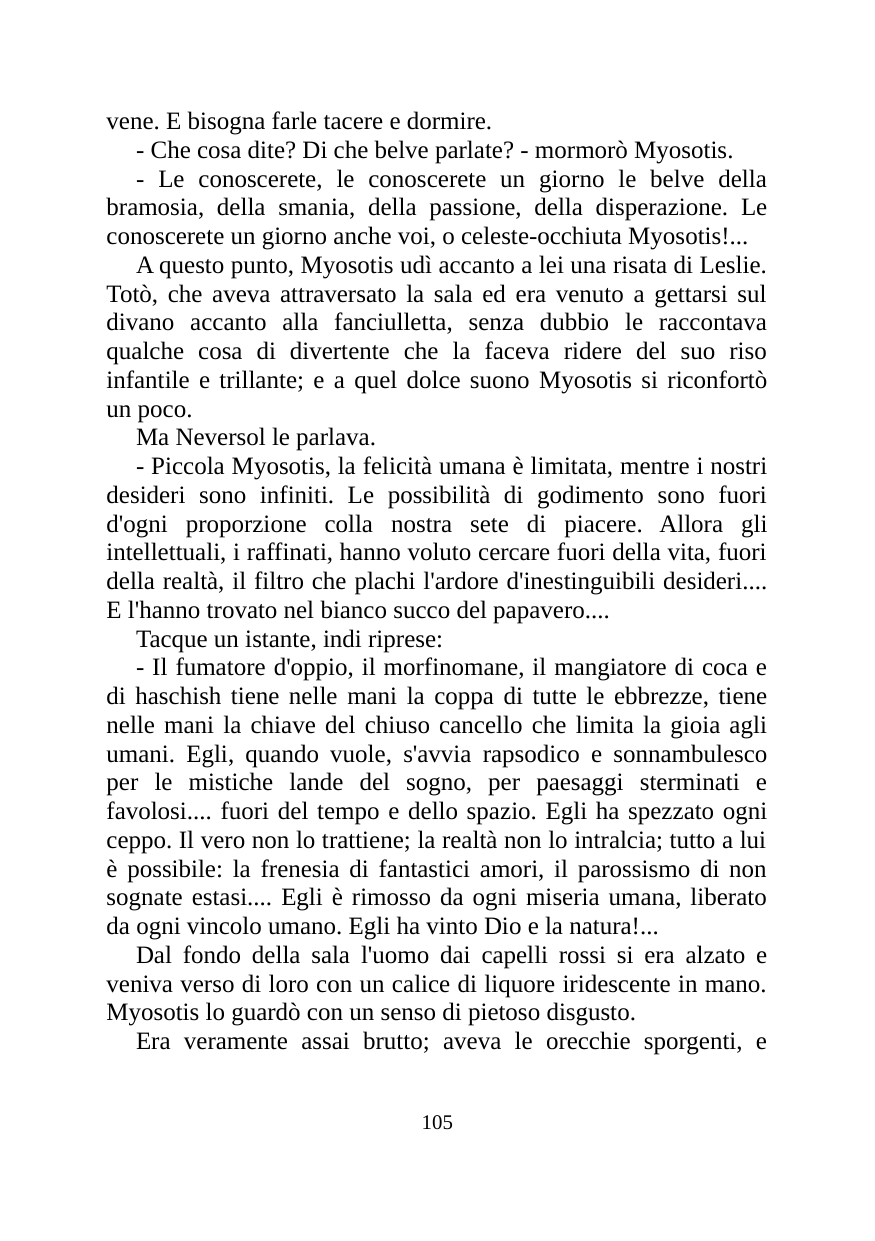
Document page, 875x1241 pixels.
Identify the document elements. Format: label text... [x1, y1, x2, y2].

text - Piccola Myosotis, la felicità umana è limitata, mentre i nostri desideri sono infiniti. Le possibilità di godimento sono fuori d'ogni proporzione colla nostra sete di piacere. Allora gli intellettuali, i raffinati, hanno voluto cercare fuori della vita, fuori della realtà, il filtro che plachi l'ardore d'inestinguibili desideri.... E l'hanno trovato nel bianco succo del papavero.... [106, 451, 768, 624]
text - Il fumatore d'oppio, il morfinomane, il mangiatore di coca e di haschish tiene nelle mani la coppa di tutte le ebbrezze, tiene nelle mani la chiave del chiuso cancello che limita la gioia agli umani. Egli, quando vuole, s'avvia rapsodico e sonnambulesco per le mistiche lande del sogno, per paesaggi sterminati e favolosi.... fuori del tempo e dello spazio. Egli ha spezzato ogni ceppo. Il vero non lo trattiene; la realtà non lo intralcia; tutto a lui è possibile: la frenesia di fantastici amori, il parossismo di non sognate estasi.... Egli è rimosso da ogni miseria umana, liberato da ogni vincolo umano. Egli ha vinto Dio e la natura!... [106, 652, 768, 940]
text - Le conoscerete, le conoscerete un giorno le belve della bramosia, della smania, della passione, della disperazione. Le conoscerete un giorno anche voi, o celeste-occhiuta Myosotis!... [106, 164, 768, 250]
text Tacque un istante, indi riprese: [106, 624, 768, 652]
text Ma Neversol le parlava. [106, 422, 768, 451]
text vene. E bisogna farle tacere e dormire. [106, 106, 768, 135]
text Era veramente assai brutto; aveva le orecchie sporgenti, e [106, 1026, 768, 1055]
text Dal fondo della sala l'uomo dai capelli rossi si era alzato e veniva verso di loro con un calice di liquore iridescente in mano. Myosotis lo guardò con un senso di pietoso disgusto. [106, 940, 768, 1026]
text - Che cosa dite? Di che belve parlate? - mormorò Myosotis. [106, 135, 768, 164]
text A questo punto, Myosotis udì accanto a lei una risata di Leslie. Totò, che aveva attraversato la sala ed era venuto a gettarsi sul divano accanto alla fanciulletta, senza dubbio le raccontava qualche cosa di divertente che la faceva ridere del suo riso infantile e trillante; e a quel dolce suono Myosotis si riconfortò un poco. [106, 250, 768, 422]
